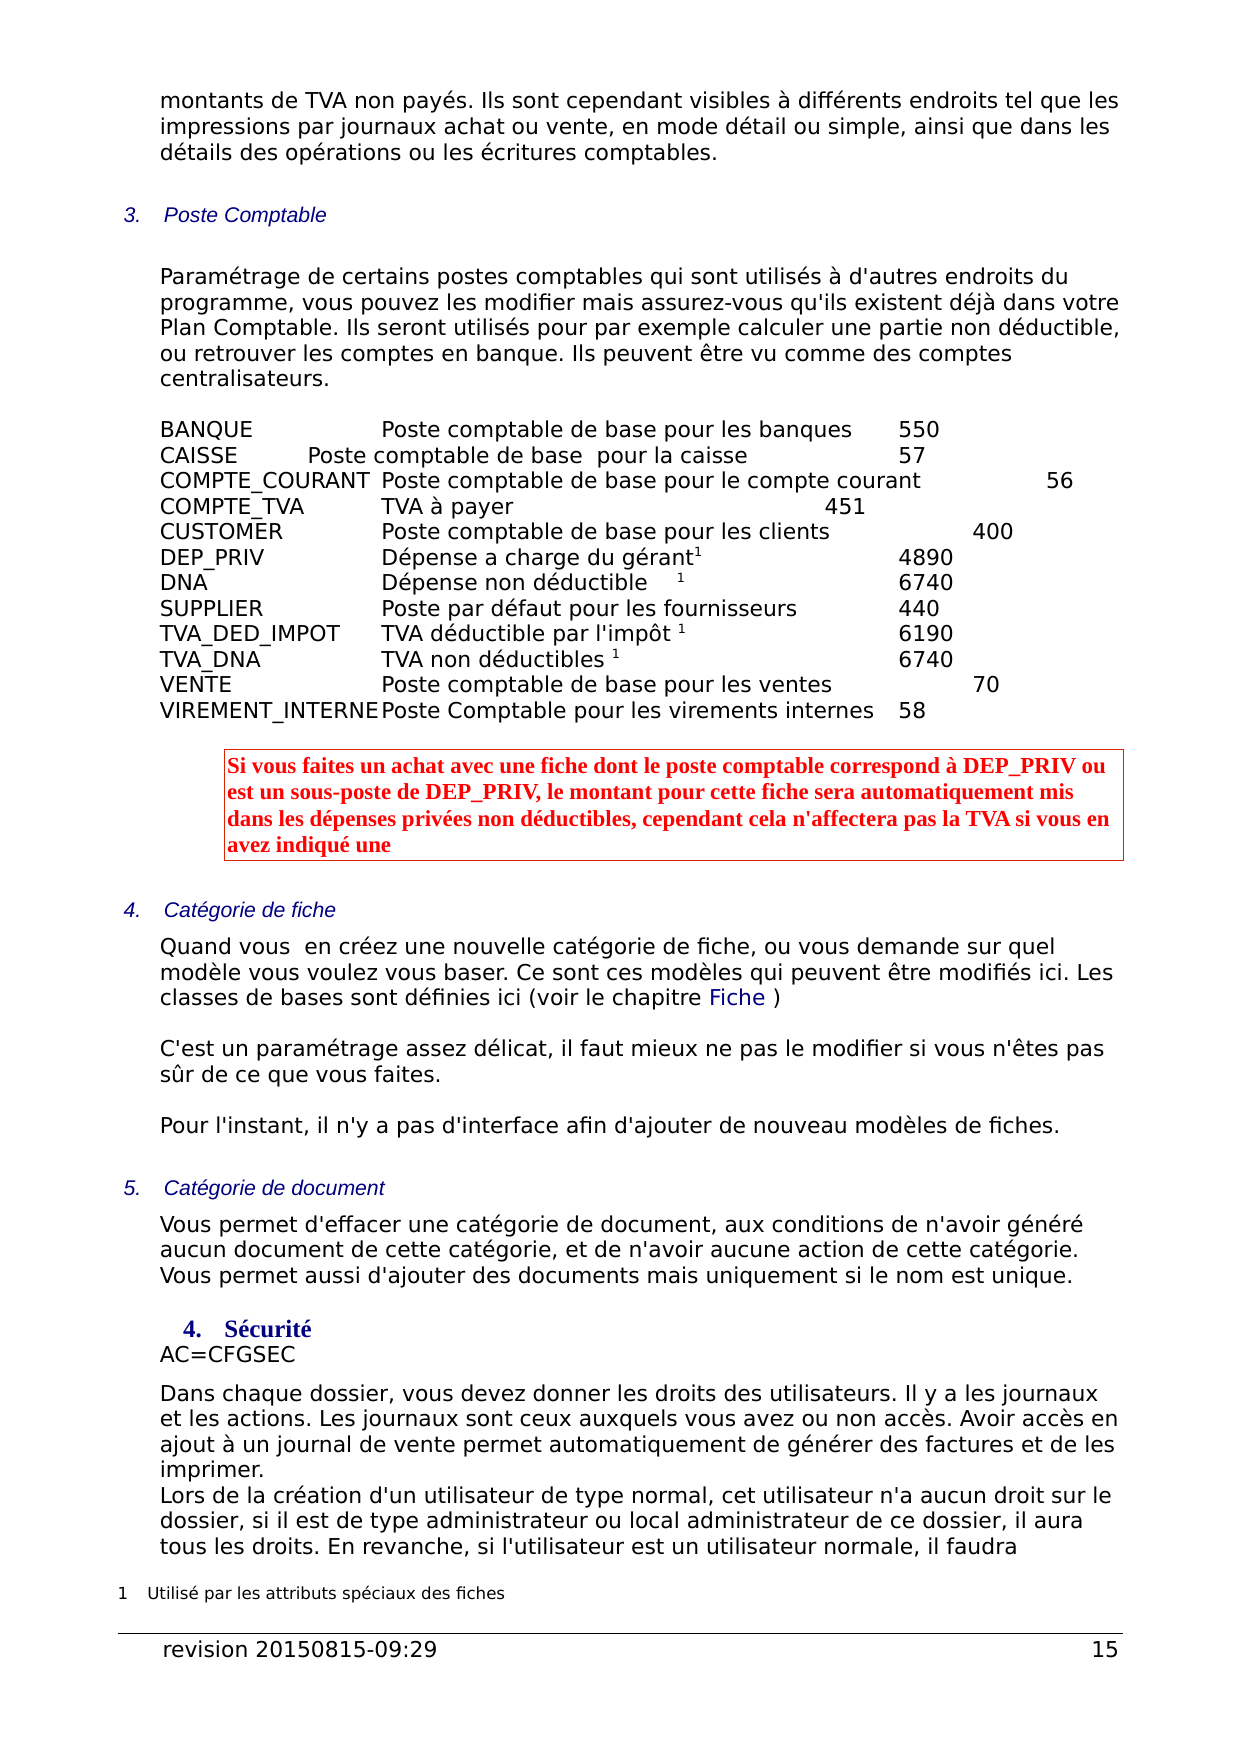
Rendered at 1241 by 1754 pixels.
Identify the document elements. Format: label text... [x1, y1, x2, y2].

text BANQUE Poste comptable de base pour les banques 550 [159, 417, 1123, 443]
subtitle Poste Comptable [117, 202, 1123, 227]
text CAISSE Poste comptable de base pour la caisse 57 [159, 443, 1123, 468]
text Utilisé par les attributs spéciaux des fiches [117, 1584, 1123, 1603]
text VENTE Poste comptable de base pour les ventes 70 [159, 672, 1123, 698]
text CUSTOMER Poste comptable de base pour les clients 400 [159, 519, 1123, 545]
text AC=CFGSEC [159, 1343, 1123, 1368]
text SUPPLIER Poste par défaut pour les fournisseurs 440 [159, 596, 1123, 621]
text TVA_DNA TVA non déductibles 1 6740 [159, 647, 1123, 672]
subtitle Catégorie de document [117, 1176, 1123, 1200]
subtitle Sécurité [177, 1314, 1123, 1343]
text Quand vous en créez une nouvelle catégorie de fiche, ou vous demande sur quel modèle vous voulez vous baser. Ce sont ces modèles qui peuvent être modifiés ici. Les classes de bases sont définies ici (voir le chapitre Fiche ) [159, 934, 1123, 1011]
subtitle Catégorie de fiche [117, 898, 1123, 922]
text Pour l'instant, il n'y a pas d'interface afin d'ajouter de nouveau modèles de fiches. [159, 1113, 1123, 1138]
text DNA Dépense non déductible 1 6740 [159, 570, 1123, 596]
text Vous permet aussi d'ajouter des documents mais uniquement si le nom est unique. [159, 1263, 1123, 1288]
text C'est un paramétrage assez délicat, il faut mieux ne pas le modifier si vous n'êtes pas sûr de ce que vous faites. [159, 1036, 1123, 1087]
text Lors de la création d'un utilisateur de type normal, cet utilisateur n'a aucun droit sur le dossier, si il est de type administrateur ou local administrateur de ce dossier, il aura tous les droits. En revanche, si l'utilisateur est un utilisateur normale, il faudra [159, 1483, 1123, 1559]
text DEP_PRIV Dépense a charge du gérant 4890 [159, 545, 1123, 570]
text VIREMENT_INTERNE Poste Comptable pour les virements internes 58 [159, 698, 1123, 723]
text Dans chaque dossier, vous devez donner les droits des utilisateurs. Il y a les journaux et les actions. Les journaux sont ceux auxquels vous avez ou non accès. Avoir accès en ajout à un journal de vente permet automatiquement de générer des factures et de les imprimer. [159, 1381, 1123, 1483]
text COMPTE_TVA TVA à payer 451 [159, 494, 1123, 519]
text TVA_DED_IMPOT TVA déductible par l'impôt 1 6190 [159, 621, 1123, 647]
text montants de TVA non payés. Ils sont cependant visibles à différents endroits tel que les impressions par journaux achat ou vente, en mode détail ou simple, ainsi que dans les détails des opérations ou les écritures comptables. [159, 88, 1123, 165]
text Si vous faites un achat avec une fiche dont le poste comptable correspond à DEP_PRIV ou est un sous-poste de DEP_PRIV, le montant pour cette fiche sera automatiquement mis dans les dépenses privées non déductibles, cependant cela n'affectera pas la TVA si vous en avez indiqué une [225, 750, 1123, 860]
text COMPTE_COURANT Poste comptable de base pour le compte courant 56 [159, 468, 1123, 494]
text Paramétrage de certains postes comptables qui sont utilisés à d'autres endroits du programme, vous pouvez les modifier mais assurez-vous qu'ils existent déjà dans votre Plan Comptable. Ils seront utilisés pour par exemple calculer une partie non déductible, ou retrouver les comptes en banque. Ils peuvent être vu comme des comptes centralisateurs. [159, 264, 1123, 392]
text Vous permet d'effacer une catégorie de document, aux conditions de n'avoir généré aucun document de cette catégorie, et de n'avoir aucune action de cette catégorie. [159, 1212, 1123, 1263]
